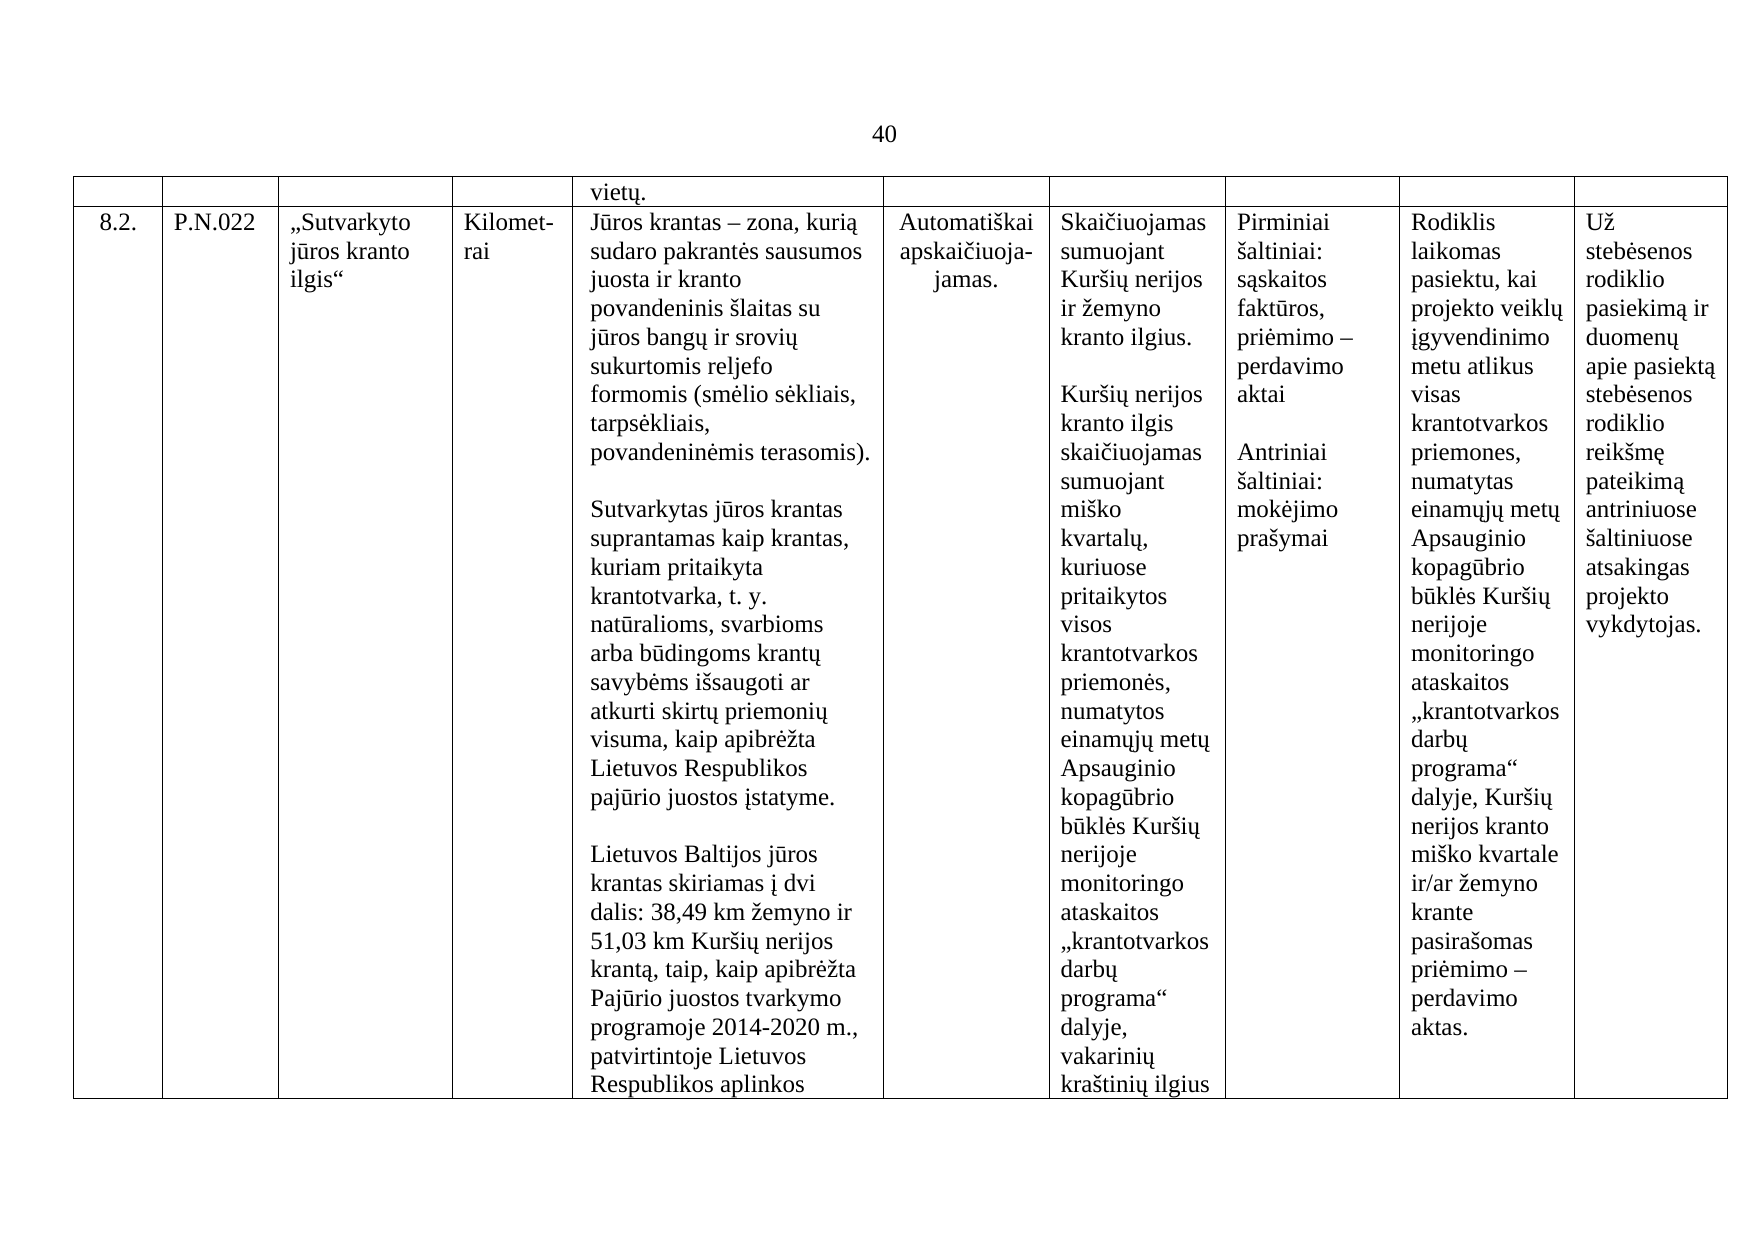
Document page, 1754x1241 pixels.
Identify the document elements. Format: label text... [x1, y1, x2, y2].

table_cell „Sutvarkyto jūros kranto ilgis“ [279, 207, 452, 1098]
table_cell Rodiklis laikomas pasiektu, kai projekto veiklų įgyvendinimo metu atlikus visas krantotvarkos priemones, numatytas einamųjų metų Apsauginio kopagūbrio būklės Kuršių nerijoje monitoringo ataskaitos „krantotvarkos darbų programa“ dalyje, Kuršių nerijos kranto miško kvartale ir/ar žemyno krante pasirašomas priėmimo – perdavimo aktas. [1400, 207, 1574, 1098]
table_cell [163, 177, 278, 206]
table_cell [279, 177, 452, 206]
table_cell [1226, 177, 1399, 206]
table_cell [1400, 177, 1574, 206]
table_cell [884, 177, 1049, 206]
table_cell Skaičiuojamas sumuojant Kuršių nerijos ir žemyno kranto ilgius. Kuršių nerijos kranto ilgis skaičiuojamas sumuojant miško kvartalų, kuriuose pritaikytos visos krantotvarkos priemonės, numatytos einamųjų metų Apsauginio kopagūbrio būklės Kuršių nerijoje monitoringo ataskaitos „krantotvarkos darbų programa“ dalyje, vakarinių kraštinių ilgius [1050, 207, 1225, 1098]
table_cell Kilomet-rai [453, 207, 572, 1098]
table_cell P.N.022 [163, 207, 278, 1098]
table_cell vietų. [573, 177, 883, 206]
table_cell [74, 177, 162, 206]
table_cell [453, 177, 572, 206]
table_cell Jūros krantas – zona, kurią sudaro pakrantės sausumos juosta ir kranto povandeninis šlaitas su jūros bangų ir srovių sukurtomis reljefo formomis (smėlio sėkliais, tarpsėkliais, povandeninėmis terasomis). Sutvarkytas jūros krantas suprantamas kaip krantas, kuriam pritaikyta krantotvarka, t. y. natūralioms, svarbioms arba būdingoms krantų savybėms išsaugoti ar atkurti skirtų priemonių visuma, kaip apibrėžta Lietuvos Respublikos pajūrio juostos įstatyme. Lietuvos Baltijos jūros krantas skiriamas į dvi dalis: 38,49 km žemyno ir 51,03 km Kuršių nerijos krantą, taip, kaip apibrėžta Pajūrio juostos tvarkymo programoje 2014-2020 m., patvirtintoje Lietuvos Respublikos aplinkos [573, 207, 883, 1098]
table_cell [1050, 177, 1225, 206]
table_cell Pirminiai šaltiniai: sąskaitos faktūros, priėmimo – perdavimo aktai Antriniai šaltiniai: mokėjimo prašymai [1226, 207, 1399, 1098]
table_cell [1575, 177, 1727, 206]
table_cell Už stebėsenos rodiklio pasiekimą ir duomenų apie pasiektą stebėsenos rodiklio reikšmę pateikimą antriniuose šaltiniuose atsakingas projekto vykdytojas. [1575, 207, 1727, 1098]
table_cell Automatiškai apskaičiuoja-jamas. [884, 207, 1049, 1098]
table_cell 8.2. [74, 207, 162, 1098]
